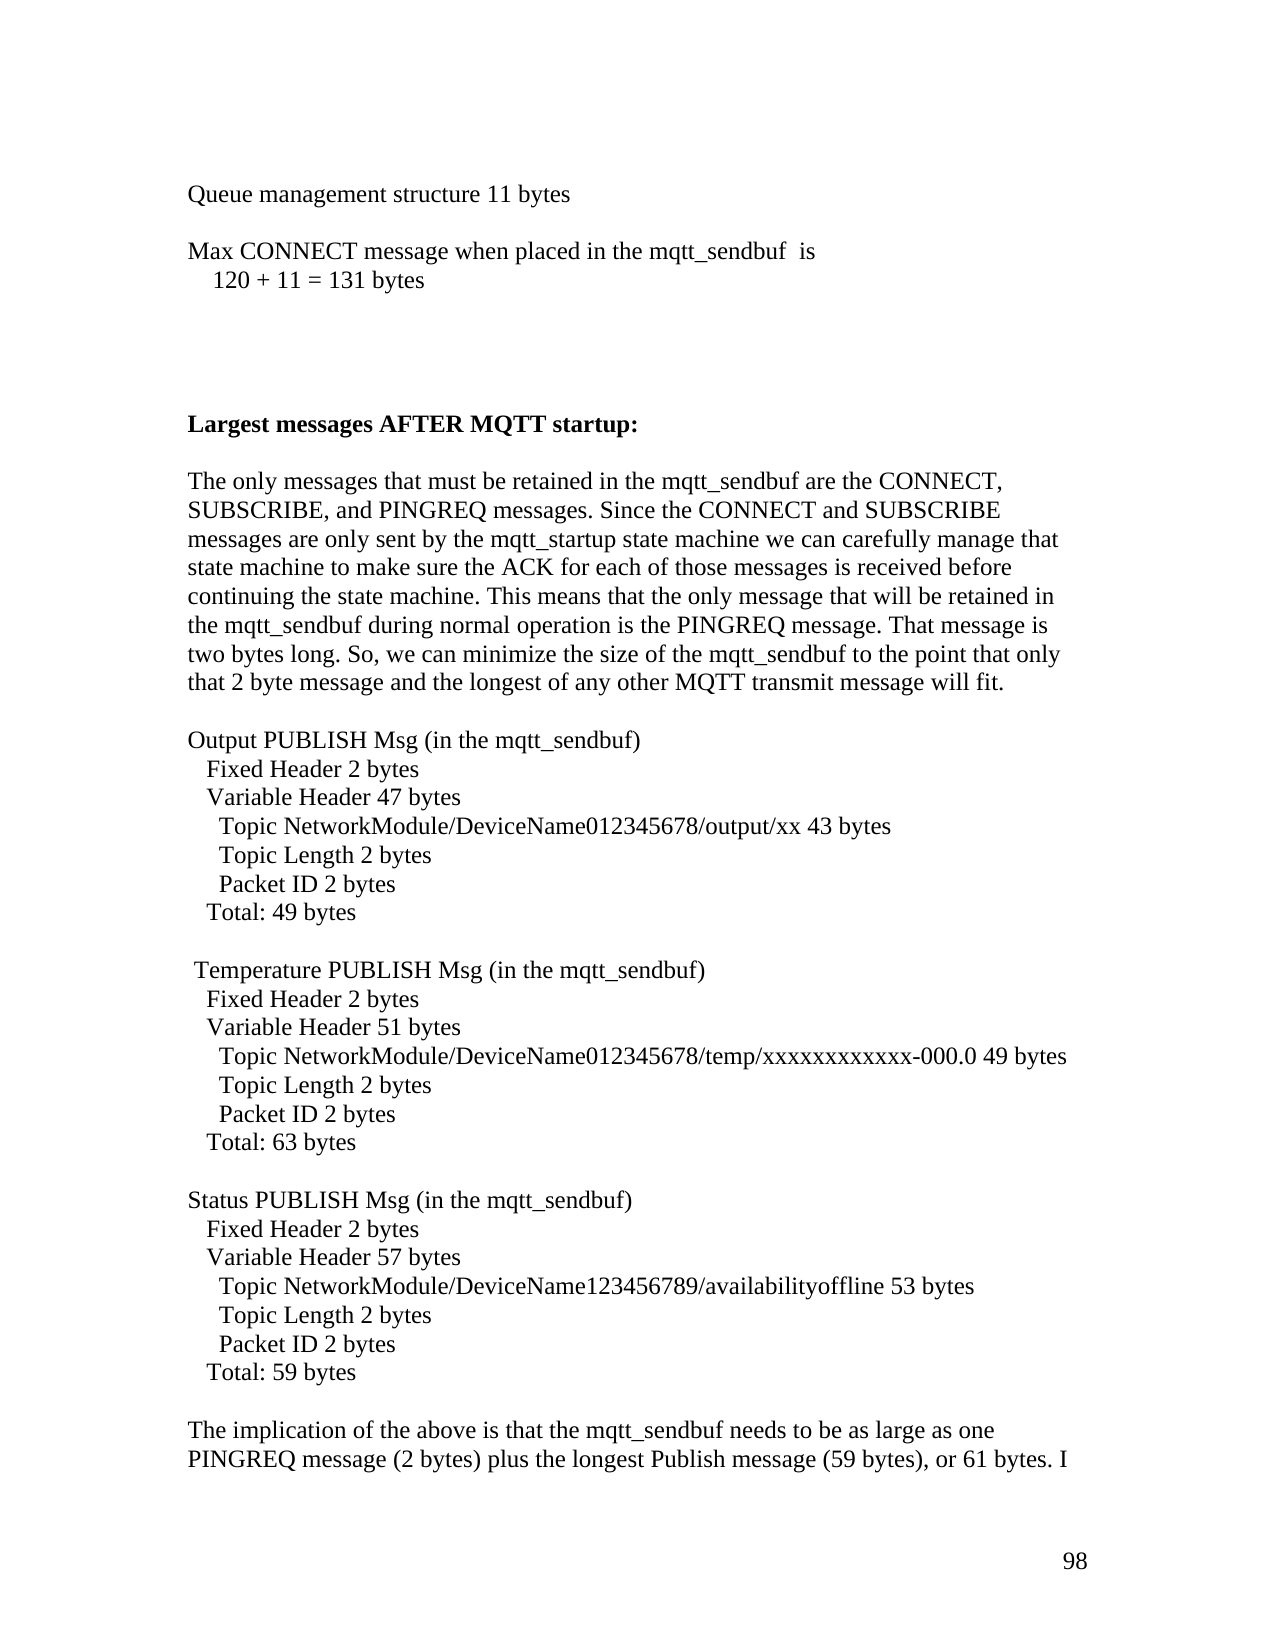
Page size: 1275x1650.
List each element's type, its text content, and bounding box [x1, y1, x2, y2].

text Packet ID 2 bytes [187, 869, 1087, 897]
text Total: 59 bytes [187, 1357, 1087, 1386]
text Topic Length 2 bytes [187, 1070, 1087, 1099]
text Packet ID 2 bytes [187, 1099, 1087, 1127]
text Variable Header 57 bytes [187, 1242, 1087, 1271]
text Fixed Header 2 bytes [187, 1214, 1087, 1242]
text Topic Length 2 bytes [187, 840, 1087, 869]
text Largest messages AFTER MQTT startup: [187, 409, 1087, 437]
text Temperature PUBLISH Msg (in the mqtt_sendbuf) [187, 955, 1087, 984]
text Topic NetworkModule/DeviceName012345678/output/xx 43 bytes [187, 811, 1087, 840]
text Fixed Header 2 bytes [187, 984, 1087, 1012]
text Topic NetworkModule/DeviceName123456789/availabilityoffline 53 bytes [187, 1271, 1087, 1300]
text Max CONNECT message when placed in the mqtt_sendbuf is [187, 236, 1087, 265]
text Status PUBLISH Msg (in the mqtt_sendbuf) [187, 1185, 1087, 1214]
text Total: 49 bytes [187, 897, 1087, 926]
text Topic Length 2 bytes [187, 1300, 1087, 1329]
text The implication of the above is that the mqtt_sendbuf needs to be as large as one PINGREQ message (2 bytes) plus the longest Publish message (59 bytes), or 61 bytes. I [187, 1415, 1087, 1472]
text Packet ID 2 bytes [187, 1329, 1087, 1357]
text Output PUBLISH Msg (in the mqtt_sendbuf) [187, 725, 1087, 754]
text Topic NetworkModule/DeviceName012345678/temp/xxxxxxxxxxxx-000.0 49 bytes [187, 1041, 1087, 1070]
text The only messages that must be retained in the mqtt_sendbuf are the CONNECT, SUBSCRIBE, and PINGREQ messages. Since the CONNECT and SUBSCRIBE messages are only sent by the mqtt_startup state machine we can carefully manage that state machine to make sure the ACK for each of those messages is received before continuing the state machine. This means that the only message that will be retained in the mqtt_sendbuf during normal operation is the PINGREQ message. That message is two bytes long. So, we can minimize the size of the mqtt_sendbuf to the point that only that 2 byte message and the longest of any other MQTT transmit message will fit. [187, 466, 1087, 696]
text Total: 63 bytes [187, 1127, 1087, 1156]
text 120 + 11 = 131 bytes [187, 265, 1087, 294]
text Variable Header 47 bytes [187, 782, 1087, 811]
text Fixed Header 2 bytes [187, 754, 1087, 782]
text Variable Header 51 bytes [187, 1012, 1087, 1041]
text Queue management structure 11 bytes [187, 179, 1087, 207]
